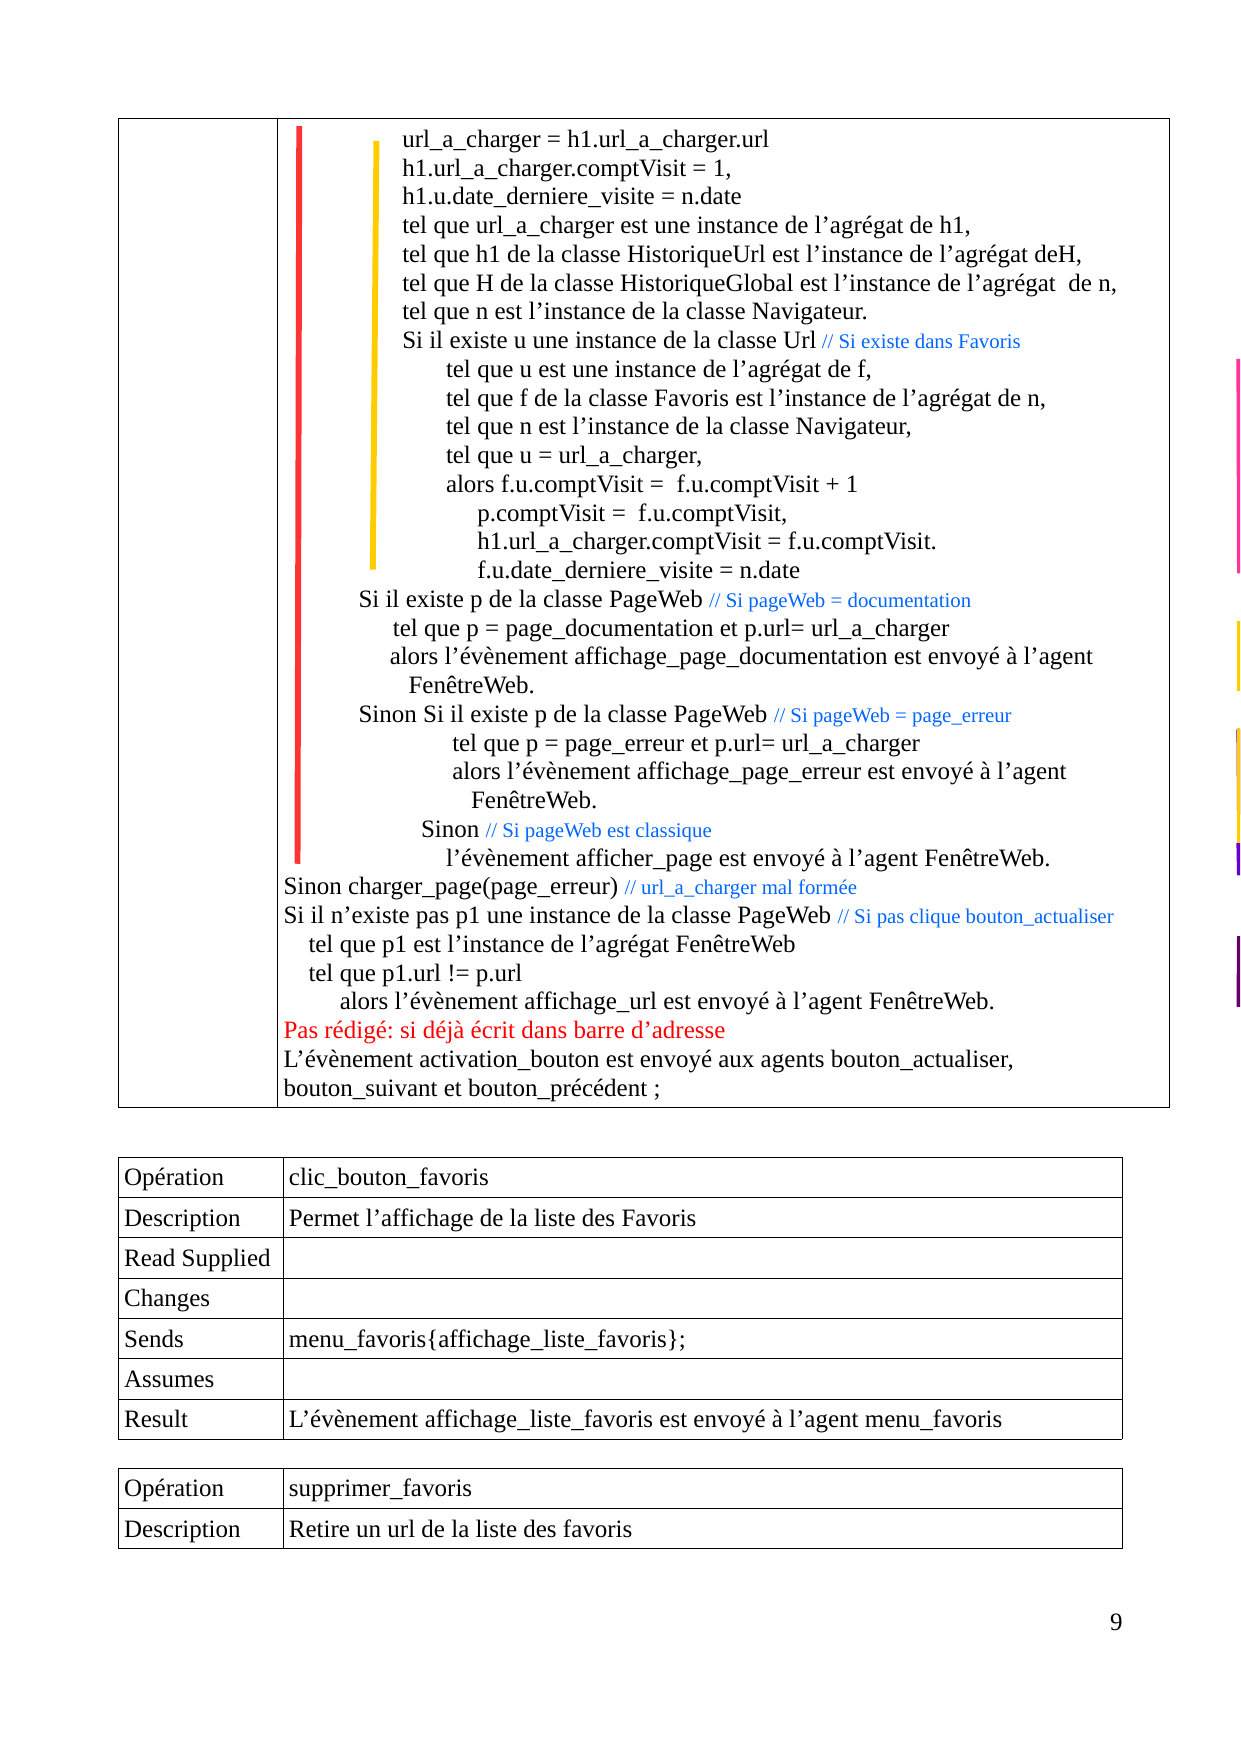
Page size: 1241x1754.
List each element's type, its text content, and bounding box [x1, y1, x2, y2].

table_header Opération [119, 1158, 283, 1197]
table_cell Changes [119, 1279, 283, 1318]
table_cell menu_favoris{affichage_liste_favoris}; [284, 1319, 1122, 1358]
table_header clic_bouton_favoris [284, 1158, 1122, 1197]
table_cell [284, 1238, 1122, 1277]
table_cell Read Supplied [119, 1238, 283, 1277]
table_cell [284, 1279, 1122, 1318]
table_header supprimer_favoris [284, 1469, 1122, 1508]
table_cell Assumes [119, 1359, 283, 1398]
table_cell Description [119, 1198, 283, 1237]
table_cell Sends [119, 1319, 283, 1358]
table_cell [119, 119, 277, 1107]
table_cell Result [119, 1400, 283, 1439]
table_cell Retire un url de la liste des favoris [284, 1509, 1122, 1548]
table_cell Description [119, 1509, 283, 1548]
table_cell [284, 1359, 1122, 1398]
table_header Opération [119, 1469, 283, 1508]
table_cell L’évènement affichage_liste_favoris est envoyé à l’agent menu_favoris [284, 1400, 1122, 1439]
table_cell Permet l’affichage de la liste des Favoris [284, 1198, 1122, 1237]
table_cell url_a_charger = h1.url_a_charger.url h1.url_a_charger.comptVisit = 1, h1.u.date_derniere_visite = n.date tel que url_a_charger est une instance de l’agrégat de h1, tel que h1 de la classe HistoriqueUrl est l’instance de l’agrégat deH, tel que H de la classe HistoriqueGlobal est l’instance de l’agrégat de n, tel que n est l’instance de la classe Navigateur. Si il existe u une instance de la classe Url // Si existe dans Favoris tel que u est une instance de l’agrégat de f, tel que f de la classe Favoris est l’instance de l’agrégat de n, tel que n est l’instance de la classe Navigateur, tel que u = url_a_charger, alors f.u.comptVisit = f.u.comptVisit + 1 p.comptVisit = f.u.comptVisit, h1.url_a_charger.comptVisit = f.u.comptVisit. f.u.date_derniere_visite = n.date Si il existe p de la classe PageWeb // Si pageWeb = documentation tel que p = page_documentation et p.url= url_a_charger alors l’évènement affichage_page_documentation est envoyé à l’agent FenêtreWeb. Sinon Si il existe p de la classe PageWeb // Si pageWeb = page_erreur tel que p = page_erreur et p.url= url_a_charger alors l’évènement affichage_page_erreur est envoyé à l’agent FenêtreWeb. Sinon // Si pageWeb est classique l’évènement afficher_page est envoyé à l’agent FenêtreWeb. Sinon charger_page(page_erreur) // url_a_charger mal formée Si il n’existe pas p1 une instance de la classe PageWeb // Si pas clique bouton_actualiser tel que p1 est l’instance de l’agrégat FenêtreWeb tel que p1.url != p.url alors l’évènement affichage_url est envoyé à l’agent FenêtreWeb. Pas rédigé: si déjà écrit dans barre d’adresse L’évènement activation_bouton est envoyé aux agents bouton_actualiser, bouton_suivant et bouton_précédent ; [278, 119, 1169, 1107]
